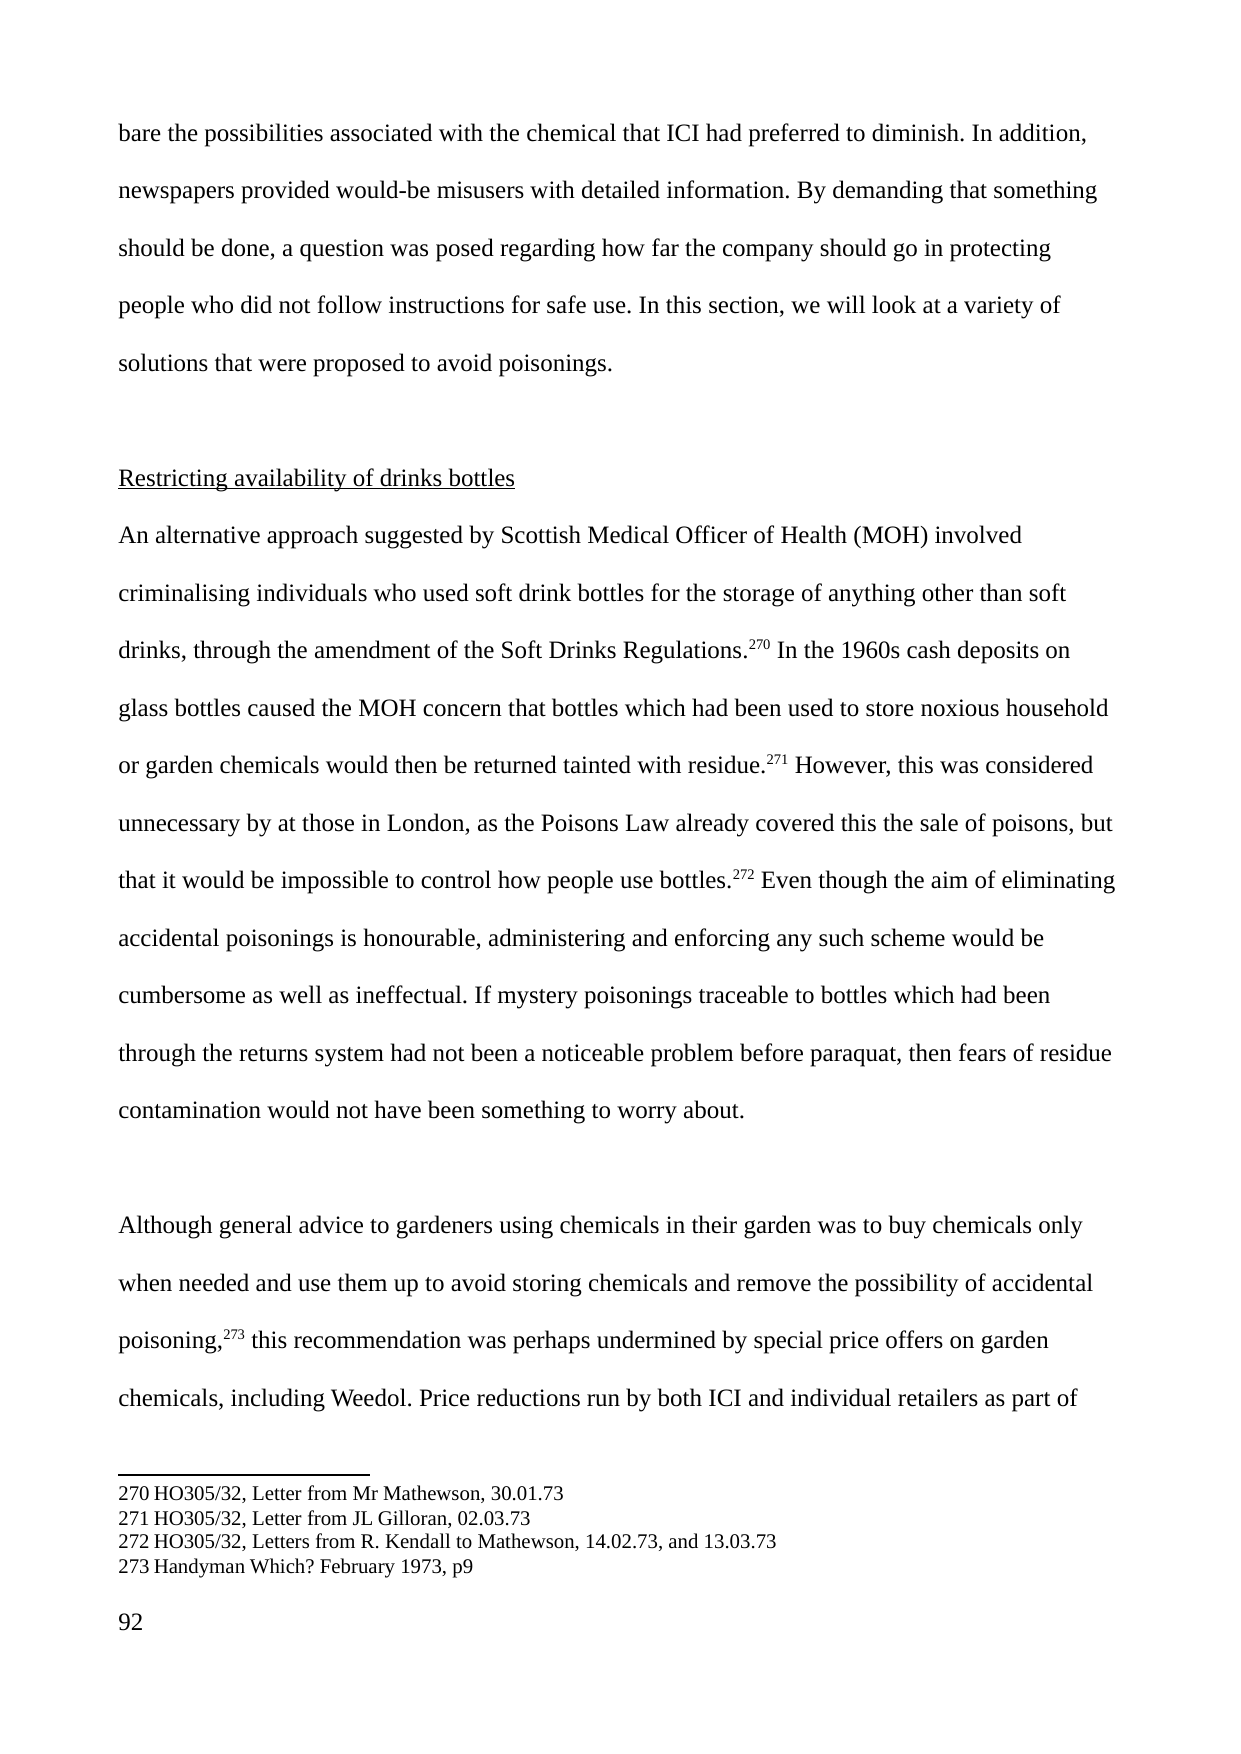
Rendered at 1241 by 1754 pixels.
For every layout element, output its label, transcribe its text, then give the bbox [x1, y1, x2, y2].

text HO305/32, Letters from R. Kendall to Mathewson, 14.02.73, and 13.03.73 [118, 1529, 1122, 1553]
text Restricting availability of drinks bottles [118, 463, 1122, 492]
text HO305/32, Letter from JL Gilloran, 02.03.73 [118, 1505, 1122, 1529]
text bare the possibilities associated with the chemical that ICI had preferred to diminish. In addition, newspapers provided would-be misusers with detailed information. By demanding that something should be done, a question was posed regarding how far the company should go in protecting people who did not follow instructions for safe use. In this section, we will look at a variety of solutions that were proposed to avoid poisonings. [118, 118, 1122, 377]
text HO305/32, Letter from Mr Mathewson, 30.01.73 [118, 1481, 1122, 1505]
text Handyman Which? February 1973, p9 [118, 1553, 1122, 1578]
text An alternative approach suggested by Scottish Medical Officer of Health (MOH) involved criminalising individuals who used soft drink bottles for the storage of anything other than soft drinks, through the amendment of the Soft Drinks Regulations. In the 1960s cash deposits on glass bottles caused the MOH concern that bottles which had been used to store noxious household or garden chemicals would then be returned tainted with residue. However, this was considered unnecessary by at those in London, as the Poisons Law already covered this the sale of poisons, but that it would be impossible to control how people use bottles. Even though the aim of eliminating accidental poisonings is honourable, administering and enforcing any such scheme would be cumbersome as well as ineffectual. If mystery poisonings traceable to bottles which had been through the returns system had not been a noticeable problem before paraquat, then fears of residue contamination would not have been something to worry about. [118, 521, 1122, 1124]
text Although general advice to gardeners using chemicals in their garden was to buy chemicals only when needed and use them up to avoid storing chemicals and remove the possibility of accidental poisoning, this recommendation was perhaps undermined by special price offers on garden chemicals, including Weedol. Price reductions run by both ICI and individual retailers as part of [118, 1211, 1122, 1412]
